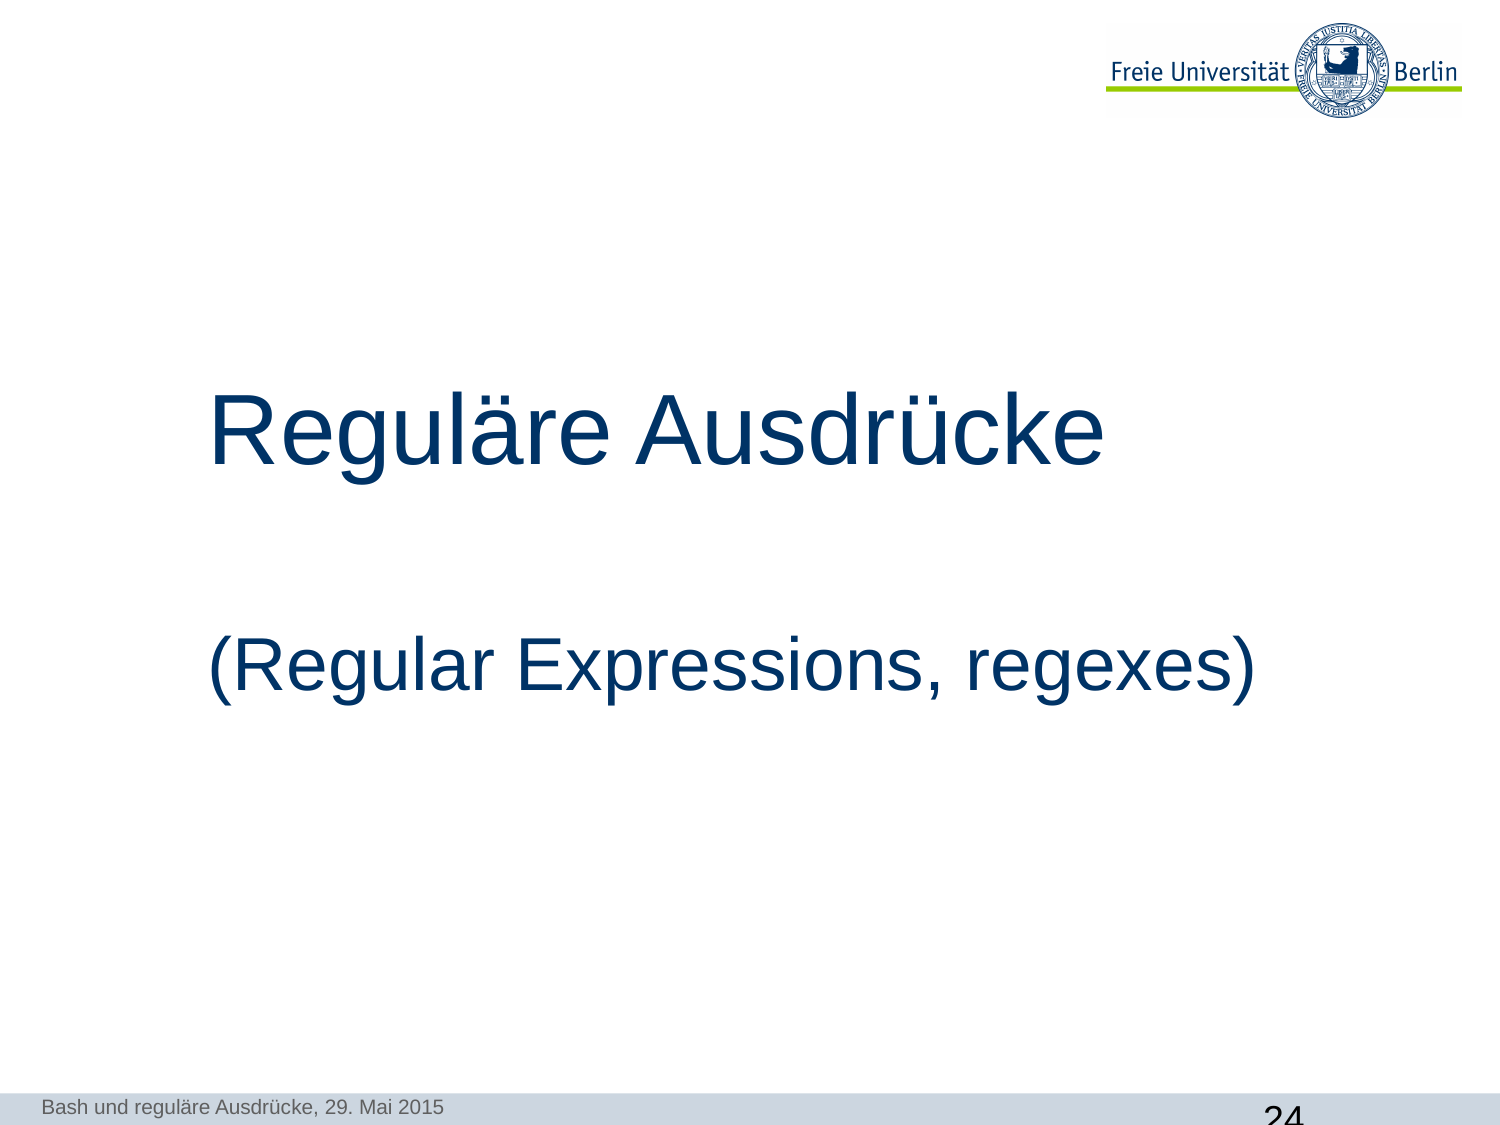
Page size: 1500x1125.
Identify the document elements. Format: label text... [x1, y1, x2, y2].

picture [1106, 23, 1462, 118]
list Reguläre Ausdrücke (Regular Expressions, regexes) [41, 265, 1460, 919]
